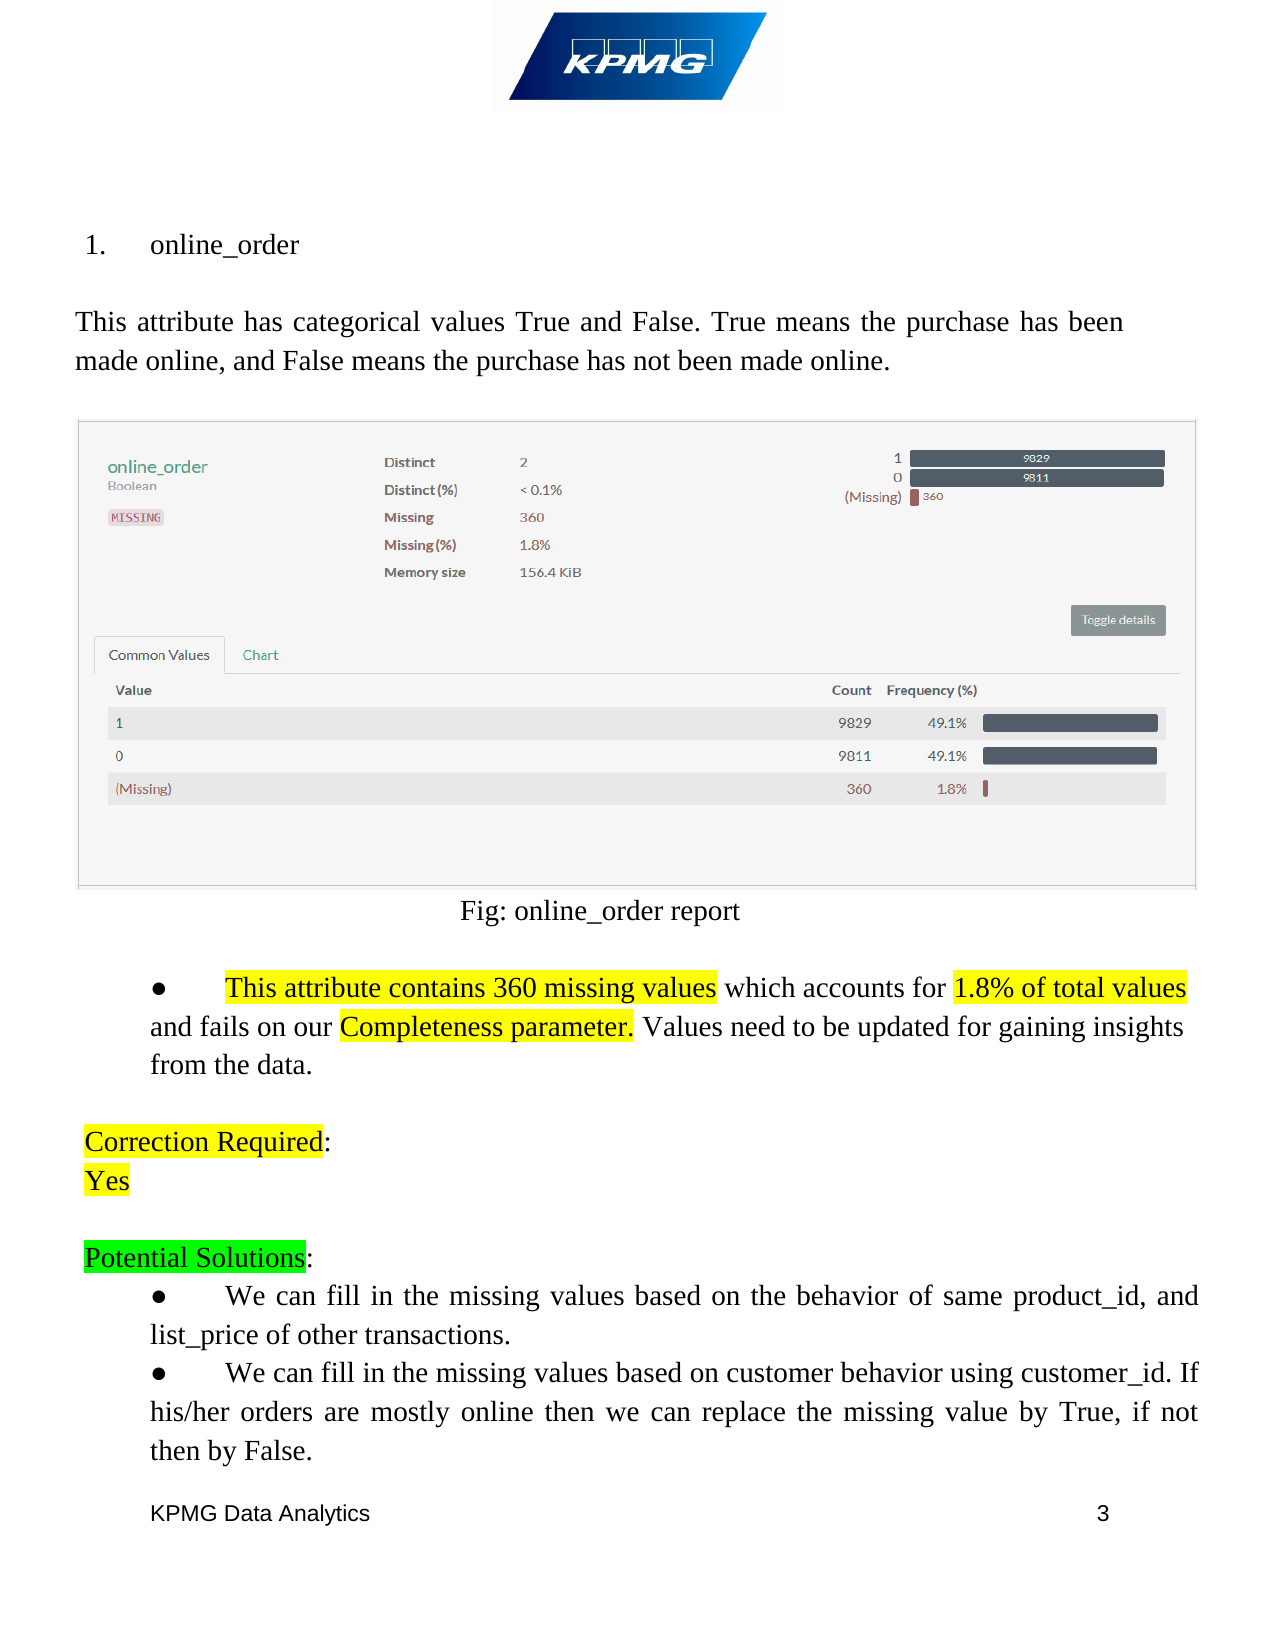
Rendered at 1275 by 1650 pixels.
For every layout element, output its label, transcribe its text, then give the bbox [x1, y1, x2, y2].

text Potential Solutions: [84, 1240, 1200, 1273]
text This attribute has categorical values True and False. True means the purchase has been made online, and False means the purchase has not been made online. [75, 304, 1125, 376]
list We can fill in the missing values based on customer behavior using customer_id. If his/her orders are mostly online then we can replace the missing value by True, if not then by False. [150, 1356, 1200, 1466]
list online_order [84, 227, 1125, 261]
text Fig: online_order report [75, 893, 1125, 927]
list We can fill in the missing values based on the behavior of same product_id, and list_price of other transactions. [150, 1278, 1200, 1351]
text Correction Required: [84, 1124, 1200, 1158]
list This attribute contains 360 missing values which accounts for 1.8% of total values and fails on our Completeness parameter. Values need to be updated for gaining insights from the data. [150, 970, 1200, 1081]
text Yes [84, 1163, 1200, 1196]
